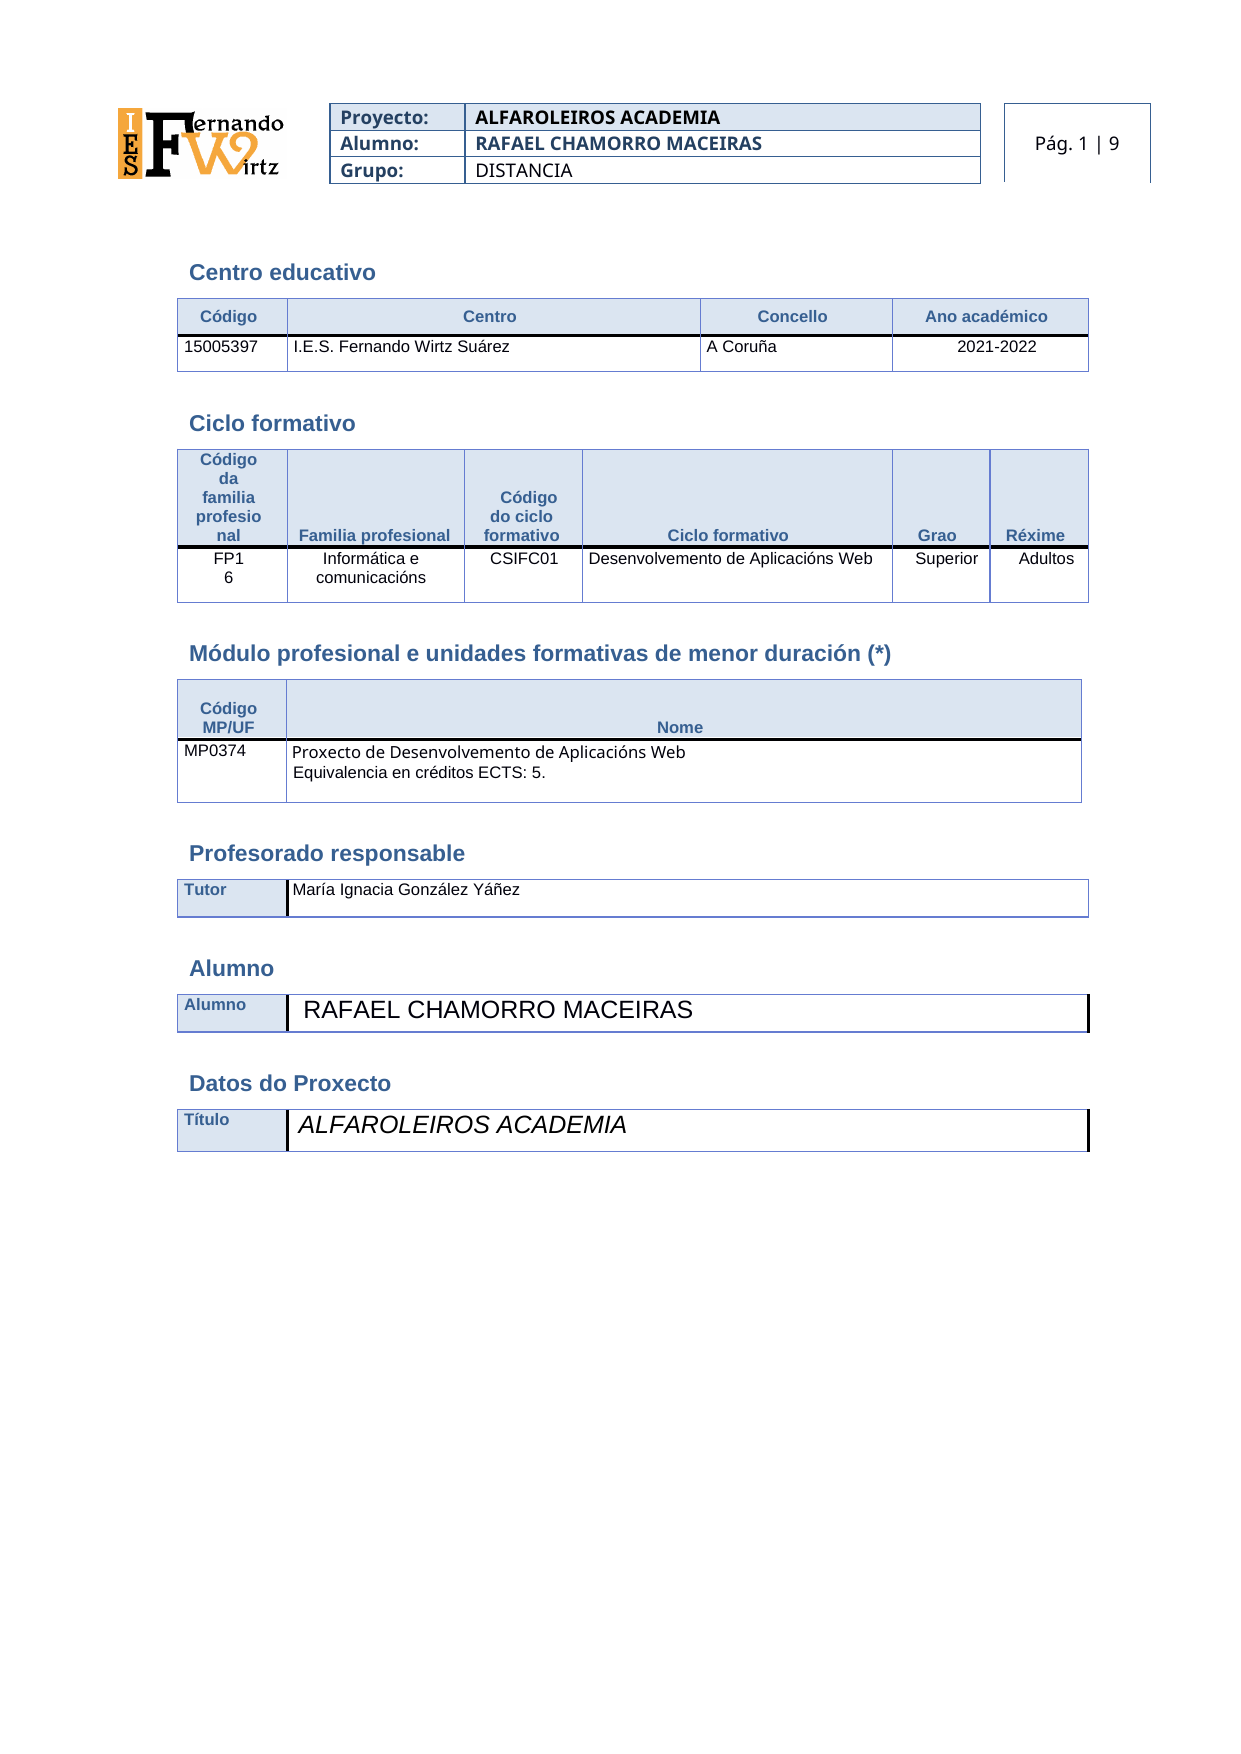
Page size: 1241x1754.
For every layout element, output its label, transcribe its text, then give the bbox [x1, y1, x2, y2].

table_header Grao [893, 450, 989, 545]
table_cell 15005397 [178, 337, 287, 371]
table_header Nome [287, 680, 1081, 737]
table_header María Ignacia González Yáñez [289, 880, 1088, 916]
picture [118, 108, 287, 179]
table_cell MP0374 [178, 741, 286, 802]
text Datos do Proxecto [189, 1070, 1154, 1096]
table_header Título [178, 1110, 286, 1151]
table_header Código MP/UF [178, 680, 286, 737]
table_cell Desenvolvemento de Aplicacións Web [583, 549, 892, 602]
text Centro educativo [189, 259, 1154, 286]
table_cell Superior [893, 549, 989, 602]
table_header Ciclo formativo [583, 450, 892, 545]
text Módulo profesional e unidades formativas de menor duración (*) [189, 640, 1154, 667]
table_header Réxime [991, 450, 1088, 545]
table_header Centro [288, 299, 700, 334]
table_cell Proxecto de Desenvolvemento de Aplicacións Web Equivalencia en créditos ECTS: 5. [287, 741, 1081, 802]
text Ciclo formativo [189, 410, 1154, 436]
table_cell CSIFC01 [465, 549, 582, 602]
table_header Código [178, 299, 287, 334]
table_cell 2021-2022 [893, 337, 1088, 371]
table_cell Informática e comunicacións [288, 549, 464, 602]
table_header Código do ciclo formativo [465, 450, 582, 545]
text Alumno [189, 955, 1154, 981]
table_header Ano académico [893, 299, 1088, 334]
table_cell FP16 [178, 549, 287, 602]
table_header ALFAROLEIROS ACADEMIA [289, 1110, 1087, 1151]
table_header Alumno [178, 995, 286, 1031]
table_header Familia profesional [288, 450, 464, 545]
table_header Concello [701, 299, 892, 334]
table_header RAFAEL CHAMORRO MACEIRAS [289, 995, 1087, 1031]
table_cell Adultos [991, 549, 1088, 602]
table_cell I.E.S. Fernando Wirtz Suárez [288, 337, 700, 371]
table_header Código da familia profesional [178, 450, 287, 545]
text Profesorado responsable [189, 840, 1154, 866]
table_cell A Coruña [701, 337, 892, 371]
table_header Tutor [178, 880, 286, 916]
